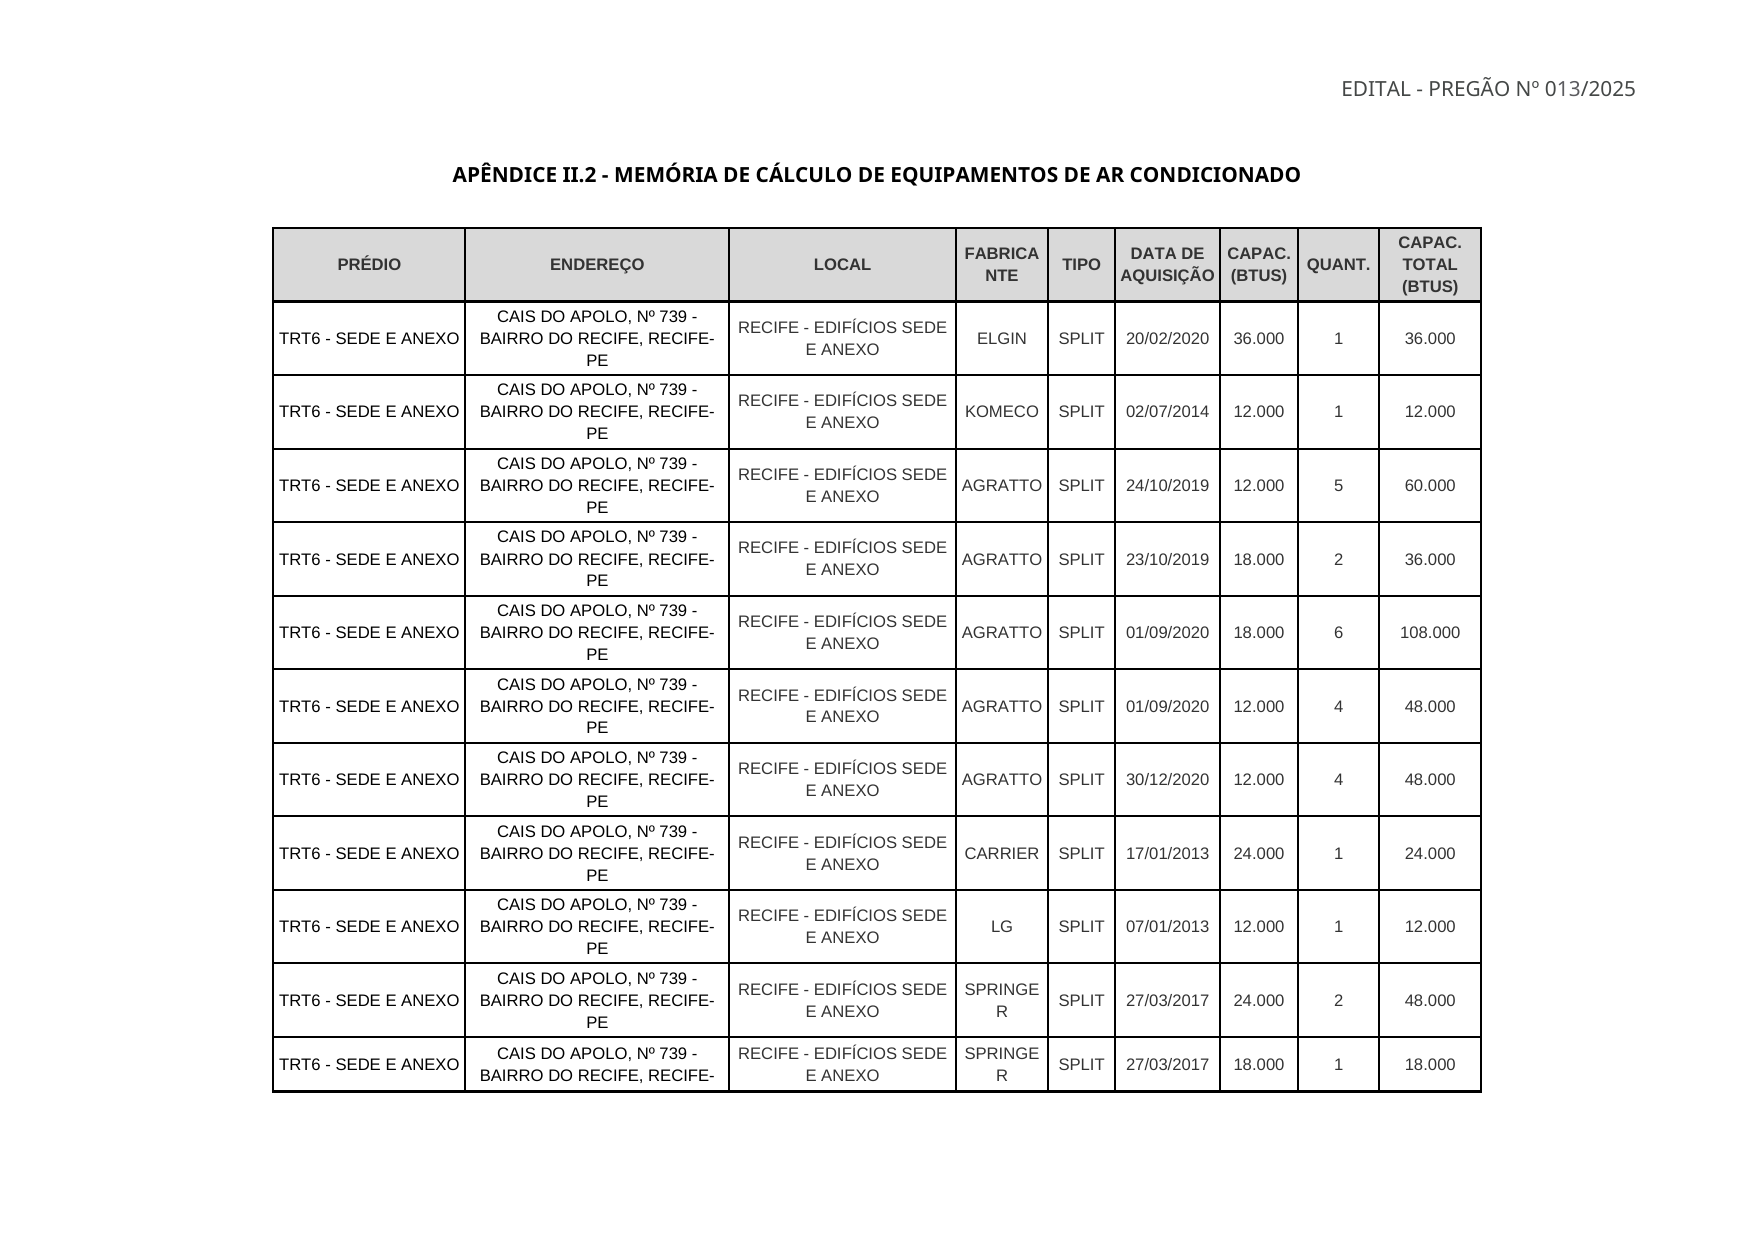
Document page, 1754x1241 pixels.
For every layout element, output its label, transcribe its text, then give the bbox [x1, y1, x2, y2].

table_cell 1 [1299, 376, 1378, 447]
table_cell TRT6 - SEDE E ANEXO [274, 450, 464, 521]
table_header CAPAC. (BTUS) [1221, 229, 1297, 300]
table_cell RECIFE - EDIFÍCIOS SEDE E ANEXO [730, 450, 955, 521]
table_cell 20/02/2020 [1116, 303, 1219, 374]
table_cell SPLIT [1049, 964, 1114, 1036]
table_cell 27/03/2017 [1116, 1038, 1219, 1090]
table_cell SPLIT [1049, 450, 1114, 521]
table_header FABRICANTE [957, 229, 1047, 300]
table_header LOCAL [730, 229, 955, 300]
table_cell 4 [1299, 744, 1378, 815]
table_cell CAIS DO APOLO, Nº 739 - BAIRRO DO RECIFE, RECIFE-PE [466, 523, 728, 594]
table_cell CAIS DO APOLO, Nº 739 - BAIRRO DO RECIFE, RECIFE-PE [466, 597, 728, 668]
table_cell 18.000 [1221, 597, 1297, 668]
table_cell 01/09/2020 [1116, 597, 1219, 668]
table_cell CAIS DO APOLO, Nº 739 - BAIRRO DO RECIFE, RECIFE-PE [466, 670, 728, 742]
table_header TIPO [1049, 229, 1114, 300]
table_cell 48.000 [1380, 670, 1480, 742]
table_cell 12.000 [1221, 744, 1297, 815]
table_cell TRT6 - SEDE E ANEXO [274, 1038, 464, 1090]
table_cell 12.000 [1221, 670, 1297, 742]
table_cell 12.000 [1221, 376, 1297, 447]
table_cell RECIFE - EDIFÍCIOS SEDE E ANEXO [730, 376, 955, 447]
table_cell CAIS DO APOLO, Nº 739 - BAIRRO DO RECIFE, RECIFE-PE [466, 450, 728, 521]
table_cell TRT6 - SEDE E ANEXO [274, 376, 464, 447]
table_header QUANT. [1299, 229, 1378, 300]
table_cell CAIS DO APOLO, Nº 739 - BAIRRO DO RECIFE, RECIFE-PE [466, 891, 728, 962]
table_cell RECIFE - EDIFÍCIOS SEDE E ANEXO [730, 303, 955, 374]
table_cell 24.000 [1221, 817, 1297, 889]
table_cell 5 [1299, 450, 1378, 521]
table_cell 17/01/2013 [1116, 817, 1219, 889]
table_cell AGRATTO [957, 450, 1047, 521]
table_cell RECIFE - EDIFÍCIOS SEDE E ANEXO [730, 597, 955, 668]
table_cell TRT6 - SEDE E ANEXO [274, 523, 464, 594]
table_cell AGRATTO [957, 597, 1047, 668]
table_cell TRT6 - SEDE E ANEXO [274, 744, 464, 815]
table_cell 2 [1299, 964, 1378, 1036]
table_cell SPLIT [1049, 670, 1114, 742]
table_cell 12.000 [1221, 450, 1297, 521]
table_header PRÉDIO [274, 229, 464, 300]
table_cell 1 [1299, 303, 1378, 374]
table_cell 18.000 [1221, 1038, 1297, 1090]
table_cell 48.000 [1380, 744, 1480, 815]
table_cell 6 [1299, 597, 1378, 668]
table_cell 02/07/2014 [1116, 376, 1219, 447]
table_cell 1 [1299, 891, 1378, 962]
table_cell 27/03/2017 [1116, 964, 1219, 1036]
table_cell SPRINGER [957, 1038, 1047, 1090]
table_cell 36.000 [1380, 523, 1480, 594]
table_cell 24.000 [1380, 817, 1480, 889]
table_cell 1 [1299, 1038, 1378, 1090]
table_cell 36.000 [1221, 303, 1297, 374]
table_cell AGRATTO [957, 670, 1047, 742]
table_cell CAIS DO APOLO, Nº 739 - BAIRRO DO RECIFE, RECIFE-PE [466, 303, 728, 374]
table_cell 12.000 [1380, 376, 1480, 447]
table_cell RECIFE - EDIFÍCIOS SEDE E ANEXO [730, 523, 955, 594]
table_cell 07/01/2013 [1116, 891, 1219, 962]
table_cell RECIFE - EDIFÍCIOS SEDE E ANEXO [730, 744, 955, 815]
table_cell SPLIT [1049, 817, 1114, 889]
table_cell TRT6 - SEDE E ANEXO [274, 670, 464, 742]
table_cell 18.000 [1221, 523, 1297, 594]
table_cell 108.000 [1380, 597, 1480, 668]
table_cell LG [957, 891, 1047, 962]
table_cell 24.000 [1221, 964, 1297, 1036]
table_cell 4 [1299, 670, 1378, 742]
table_cell TRT6 - SEDE E ANEXO [274, 891, 464, 962]
table_cell RECIFE - EDIFÍCIOS SEDE E ANEXO [730, 1038, 955, 1090]
table_cell RECIFE - EDIFÍCIOS SEDE E ANEXO [730, 670, 955, 742]
table_cell AGRATTO [957, 744, 1047, 815]
table_cell RECIFE - EDIFÍCIOS SEDE E ANEXO [730, 964, 955, 1036]
table_cell ELGIN [957, 303, 1047, 374]
table_cell CAIS DO APOLO, Nº 739 - BAIRRO DO RECIFE, RECIFE-PE [466, 817, 728, 889]
table_cell 12.000 [1380, 891, 1480, 962]
table_cell 36.000 [1380, 303, 1480, 374]
table_cell CAIS DO APOLO, Nº 739 - BAIRRO DO RECIFE, RECIFE-PE [466, 376, 728, 447]
table_cell 30/12/2020 [1116, 744, 1219, 815]
table_cell 01/09/2020 [1116, 670, 1219, 742]
table_cell SPLIT [1049, 523, 1114, 594]
table_cell KOMECO [957, 376, 1047, 447]
table_cell TRT6 - SEDE E ANEXO [274, 597, 464, 668]
table_cell TRT6 - SEDE E ANEXO [274, 817, 464, 889]
title APÊNDICE II.2 - MEMÓRIA DE CÁLCULO DE EQUIPAMENTOS DE AR CONDICIONADO [118, 160, 1636, 189]
table_cell CAIS DO APOLO, Nº 739 - BAIRRO DO RECIFE, RECIFE-PE [466, 744, 728, 815]
table_cell CAIS DO APOLO, Nº 739 - BAIRRO DO RECIFE, RECIFE-PE [466, 964, 728, 1036]
table_cell RECIFE - EDIFÍCIOS SEDE E ANEXO [730, 817, 955, 889]
table_cell 24/10/2019 [1116, 450, 1219, 521]
table_cell 60.000 [1380, 450, 1480, 521]
table_cell 2 [1299, 523, 1378, 594]
table_header CAPAC. TOTAL (BTUS) [1380, 229, 1480, 300]
table_cell SPLIT [1049, 597, 1114, 668]
table_header DATA DE AQUISIÇÃO [1116, 229, 1219, 300]
table_cell SPRINGER [957, 964, 1047, 1036]
table_cell 1 [1299, 817, 1378, 889]
table_header ENDEREÇO [466, 229, 728, 300]
table_cell 18.000 [1380, 1038, 1480, 1090]
table_cell AGRATTO [957, 523, 1047, 594]
table_cell SPLIT [1049, 1038, 1114, 1090]
table_cell SPLIT [1049, 891, 1114, 962]
table_cell 23/10/2019 [1116, 523, 1219, 594]
table_cell CAIS DO APOLO, Nº 739 - BAIRRO DO RECIFE, RECIFE- [466, 1038, 728, 1090]
table_cell SPLIT [1049, 744, 1114, 815]
table_cell SPLIT [1049, 303, 1114, 374]
table_cell RECIFE - EDIFÍCIOS SEDE E ANEXO [730, 891, 955, 962]
table_cell 12.000 [1221, 891, 1297, 962]
table_cell CARRIER [957, 817, 1047, 889]
table_cell TRT6 - SEDE E ANEXO [274, 303, 464, 374]
table_cell 48.000 [1380, 964, 1480, 1036]
table_cell TRT6 - SEDE E ANEXO [274, 964, 464, 1036]
table_cell SPLIT [1049, 376, 1114, 447]
